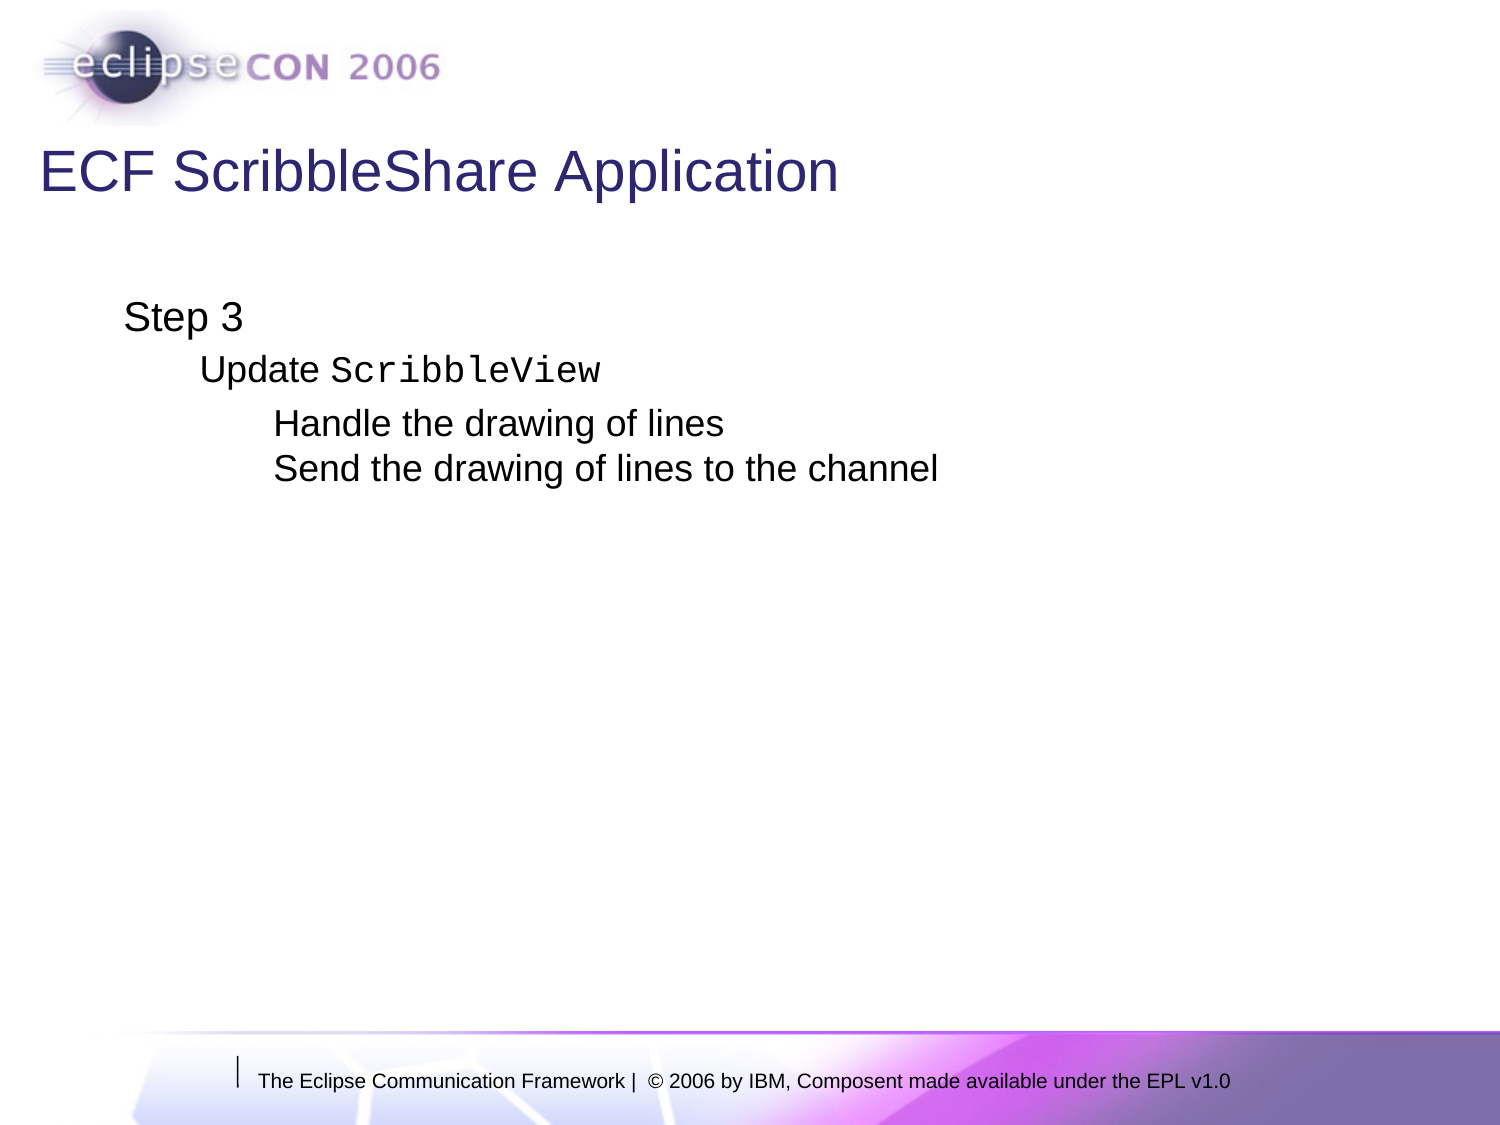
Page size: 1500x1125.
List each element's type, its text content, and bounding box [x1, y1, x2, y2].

title ECF ScribbleShare Application [25, 142, 1378, 225]
list Step 3 Update ScribbleView Handle the drawing of lines Send the drawing of lines to the channel [108, 291, 1378, 932]
picture [31, 10, 1040, 126]
picture [0, 1031, 1500, 1125]
